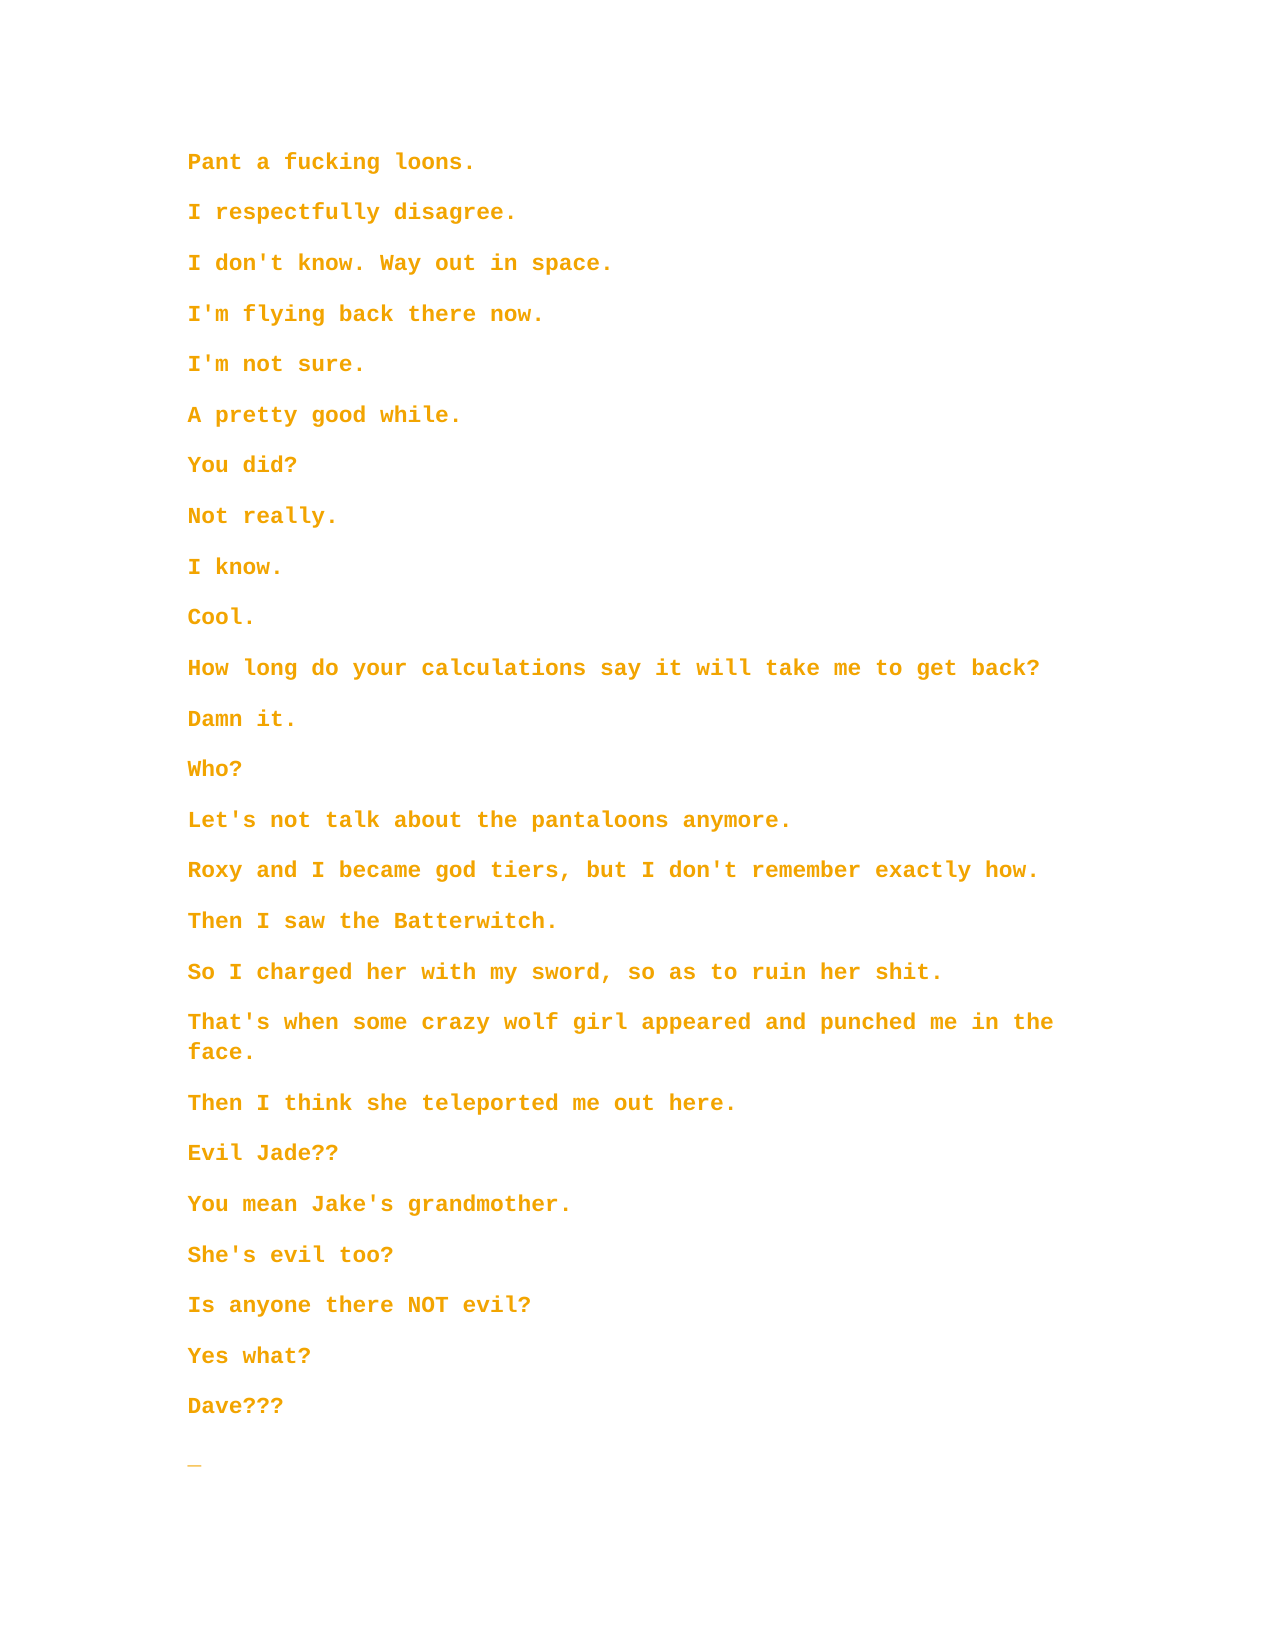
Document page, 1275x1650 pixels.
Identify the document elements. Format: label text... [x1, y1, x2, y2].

text I'm flying back there now. [187, 302, 1087, 328]
text How long do your calculations say it will take me to get back? [187, 656, 1087, 682]
text I know. [187, 555, 1087, 581]
text Dave??? [187, 1395, 1087, 1421]
text She's evil too? [187, 1243, 1087, 1269]
text I'm not sure. [187, 352, 1087, 378]
text Roxy and I became god tiers, but I don't remember exactly how. [187, 859, 1087, 885]
text That's when some crazy wolf girl appeared and punched me in the face. [187, 1011, 1087, 1066]
text Cool. [187, 606, 1087, 632]
text You mean Jake's grandmother. [187, 1192, 1087, 1218]
text Not really. [187, 504, 1087, 530]
text Evil Jade?? [187, 1142, 1087, 1168]
text Then I saw the Batterwitch. [187, 909, 1087, 935]
text You did? [187, 454, 1087, 480]
text So I charged her with my sword, so as to ruin her shit. [187, 960, 1087, 986]
text I don't know. Way out in space. [187, 251, 1087, 277]
text _ [187, 1445, 1087, 1471]
text I respectfully disagree. [187, 201, 1087, 227]
text Is anyone there NOT evil? [187, 1293, 1087, 1319]
text Let's not talk about the pantaloons anymore. [187, 808, 1087, 834]
text Pant a fucking loons. [187, 150, 1087, 176]
text A pretty good while. [187, 403, 1087, 429]
text Who? [187, 757, 1087, 783]
text Yes what? [187, 1344, 1087, 1370]
text Damn it. [187, 707, 1087, 733]
text Then I think she teleported me out here. [187, 1091, 1087, 1117]
